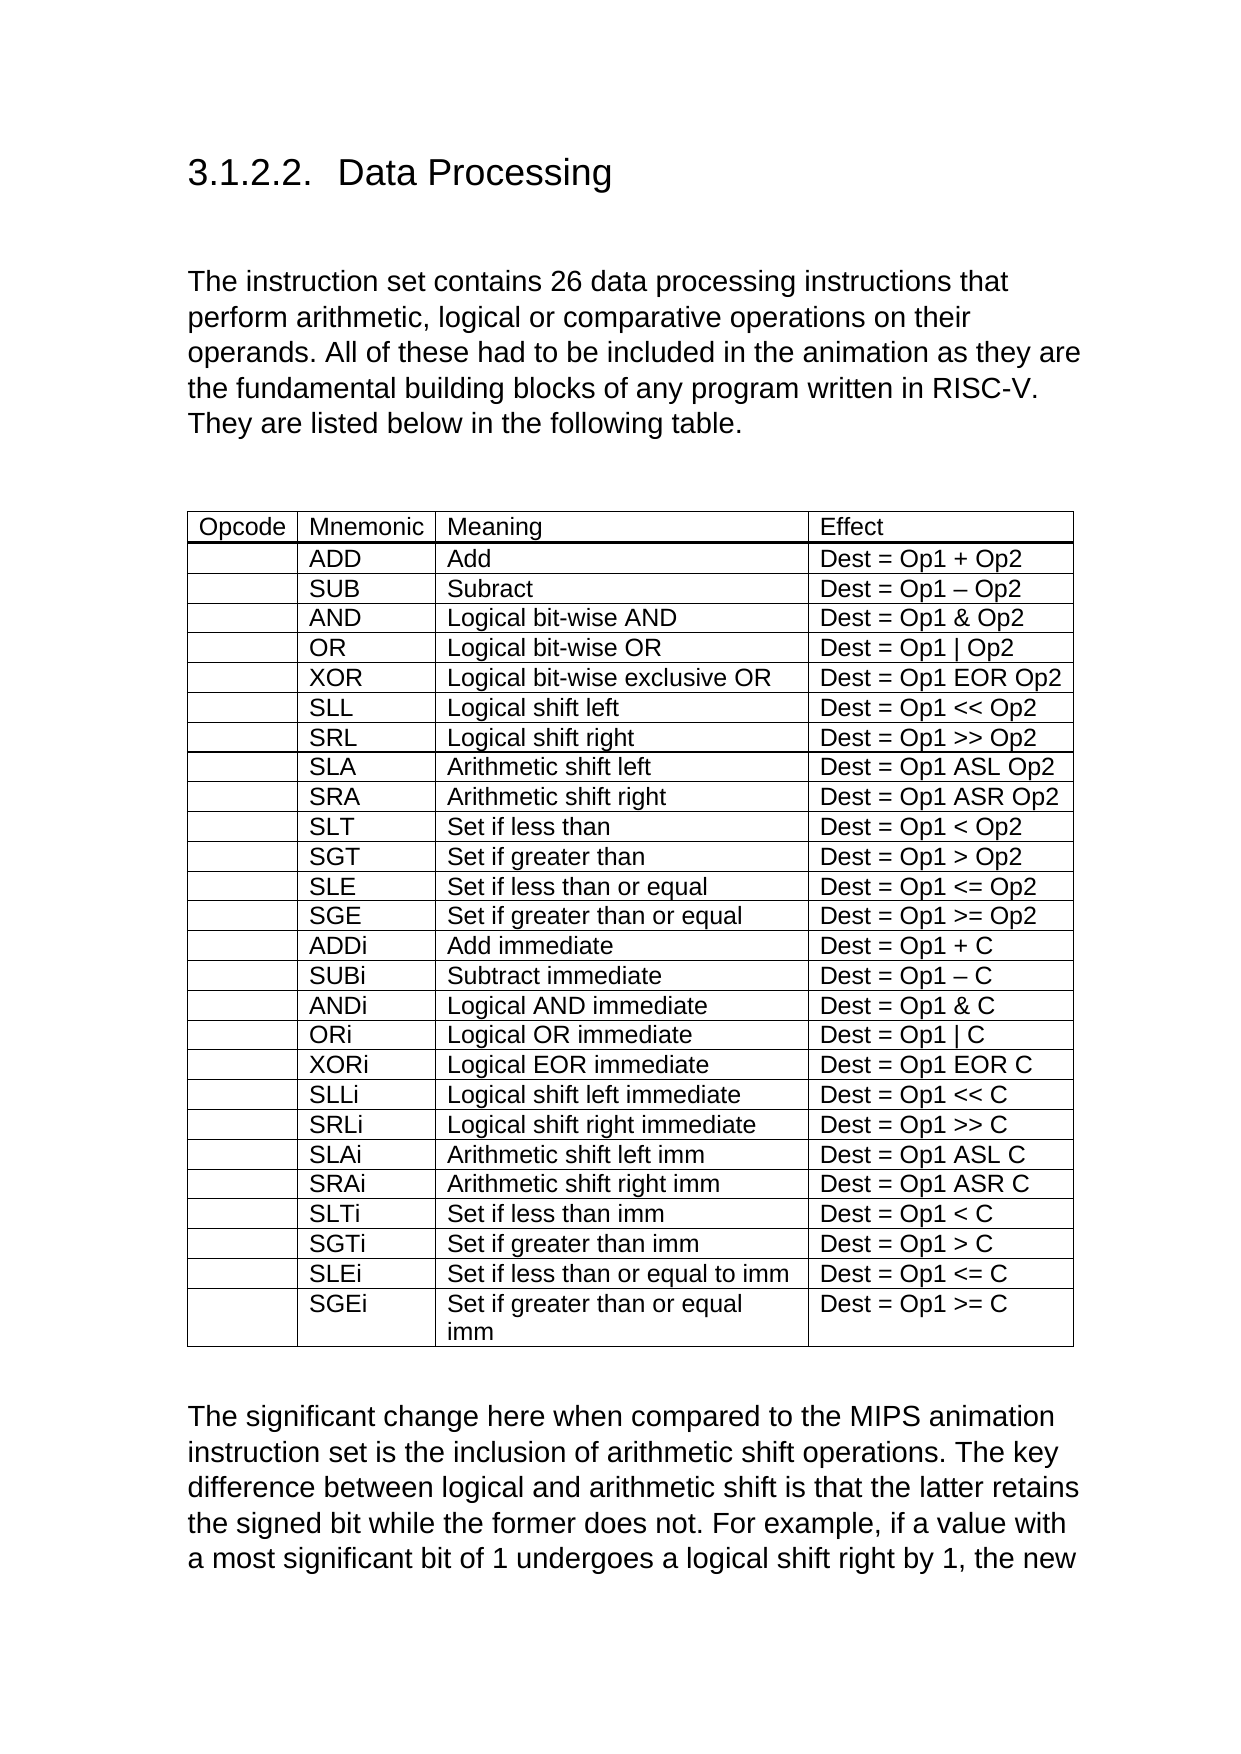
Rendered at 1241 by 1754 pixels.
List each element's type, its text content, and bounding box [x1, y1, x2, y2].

table_cell SGT [298, 842, 435, 871]
table_cell Set if less than imm [436, 1199, 808, 1228]
table_cell Dest = Op1 <= C [809, 1259, 1073, 1288]
table_cell Add [436, 544, 808, 573]
table_cell Set if greater than or equal [436, 901, 808, 930]
table_cell Dest = Op1 + Op2 [809, 544, 1073, 573]
table_cell SRAi [298, 1170, 435, 1198]
table_cell SRL [298, 723, 435, 751]
table_cell SRLi [298, 1110, 435, 1139]
table_cell [188, 574, 297, 602]
table_cell ADD [298, 544, 435, 573]
table_cell [188, 991, 297, 1019]
table_cell [188, 782, 297, 811]
table_cell Logical shift right immediate [436, 1110, 808, 1139]
table_cell SGTi [298, 1229, 435, 1258]
table_cell [188, 961, 297, 990]
table_cell [188, 1021, 297, 1049]
table_cell Logical shift left [436, 693, 808, 722]
table_cell Logical OR immediate [436, 1021, 808, 1049]
table_cell Dest = Op1 | Op2 [809, 633, 1073, 662]
table_header Mnemonic [298, 512, 435, 541]
table_cell ANDi [298, 991, 435, 1019]
table_cell Subtract immediate [436, 961, 808, 990]
table_cell [188, 604, 297, 632]
table_cell [188, 1229, 297, 1258]
table_cell Dest = Op1 < Op2 [809, 812, 1073, 841]
table_cell Logical bit-wise OR [436, 633, 808, 662]
table_cell SUB [298, 574, 435, 602]
table_cell Dest = Op1 ASR C [809, 1170, 1073, 1198]
table_cell [188, 1199, 297, 1228]
table_cell Set if greater than or equal imm [436, 1289, 808, 1346]
table_cell Dest = Op1 <= Op2 [809, 872, 1073, 900]
table_cell [188, 544, 297, 573]
table_cell Dest = Op1 < C [809, 1199, 1073, 1228]
table_cell Dest = Op1 – C [809, 961, 1073, 990]
table_cell Set if less than [436, 812, 808, 841]
table_cell SRA [298, 782, 435, 811]
table_cell Dest = Op1 << Op2 [809, 693, 1073, 722]
table_cell Set if greater than imm [436, 1229, 808, 1258]
table_cell [188, 1050, 297, 1079]
table_cell ADDi [298, 931, 435, 960]
table_cell SLT [298, 812, 435, 841]
table_cell SLTi [298, 1199, 435, 1228]
table_cell Dest = Op1 >> C [809, 1110, 1073, 1139]
table_cell SLEi [298, 1259, 435, 1288]
table_cell Dest = Op1 >= Op2 [809, 901, 1073, 930]
table_header Meaning [436, 512, 808, 541]
table_cell Dest = Op1 > Op2 [809, 842, 1073, 871]
table_cell Dest = Op1 >> Op2 [809, 723, 1073, 751]
table_cell Logical bit-wise exclusive OR [436, 663, 808, 692]
table_cell Subract [436, 574, 808, 602]
table_cell Dest = Op1 << C [809, 1080, 1073, 1109]
table_cell ORi [298, 1021, 435, 1049]
table_cell Arithmetic shift left [436, 753, 808, 781]
table_cell [188, 901, 297, 930]
table_cell Dest = Op1 >= C [809, 1289, 1073, 1346]
table_cell [188, 842, 297, 871]
table_cell [188, 633, 297, 662]
table_cell Dest = Op1 – Op2 [809, 574, 1073, 602]
table_cell Logical EOR immediate [436, 1050, 808, 1079]
table_cell Set if greater than [436, 842, 808, 871]
table_cell [188, 1289, 297, 1346]
table_cell Dest = Op1 ASL Op2 [809, 753, 1073, 781]
table_cell [188, 753, 297, 781]
table_cell [188, 931, 297, 960]
table_cell [188, 1080, 297, 1109]
table_cell [188, 812, 297, 841]
table_cell Dest = Op1 > C [809, 1229, 1073, 1258]
table_cell SLAi [298, 1140, 435, 1168]
table_cell SLA [298, 753, 435, 781]
table_cell Add immediate [436, 931, 808, 960]
table_cell [188, 693, 297, 722]
table_cell Logical shift left immediate [436, 1080, 808, 1109]
table_header Opcode [188, 512, 297, 541]
table_cell [188, 1110, 297, 1139]
table_cell XORi [298, 1050, 435, 1079]
table_cell Arithmetic shift right [436, 782, 808, 811]
table_cell XOR [298, 663, 435, 692]
table_cell Arithmetic shift right imm [436, 1170, 808, 1198]
table_cell Arithmetic shift left imm [436, 1140, 808, 1168]
table_cell [188, 1140, 297, 1168]
table_cell Logical shift right [436, 723, 808, 751]
table_cell Set if less than or equal to imm [436, 1259, 808, 1288]
table_cell OR [298, 633, 435, 662]
table_cell Logical AND immediate [436, 991, 808, 1019]
table_cell SLE [298, 872, 435, 900]
table_cell SLL [298, 693, 435, 722]
table_cell Dest = Op1 ASR Op2 [809, 782, 1073, 811]
table_cell Dest = Op1 & Op2 [809, 604, 1073, 632]
text The instruction set contains 26 data processing instructions that perform arithmetic, logical or comparative operations on their operands. All of these had to be included in the animation as they are the fundamental building blocks of any program written in RISC-V. They are listed below in the following table. [187, 264, 1090, 440]
table_header Effect [809, 512, 1073, 541]
table_cell [188, 872, 297, 900]
table_cell Dest = Op1 & C [809, 991, 1073, 1019]
table_cell Dest = Op1 | C [809, 1021, 1073, 1049]
table_cell [188, 723, 297, 751]
table_cell [188, 1170, 297, 1198]
table_cell Dest = Op1 ASL C [809, 1140, 1073, 1168]
table_cell [188, 1259, 297, 1288]
table_cell SLLi [298, 1080, 435, 1109]
table_cell [188, 663, 297, 692]
table_cell Dest = Op1 EOR Op2 [809, 663, 1073, 692]
table_cell SGEi [298, 1289, 435, 1346]
list Data Processing [187, 150, 1090, 193]
table_cell Dest = Op1 EOR C [809, 1050, 1073, 1079]
text The significant change here when compared to the MIPS animation instruction set is the inclusion of arithmetic shift operations. The key difference between logical and arithmetic shift is that the latter retains the signed bit while the former does not. For example, if a value with a most significant bit of 1 undergoes a logical shift right by 1, the new [187, 1399, 1090, 1575]
table_cell SGE [298, 901, 435, 930]
table_cell Set if less than or equal [436, 872, 808, 900]
table_cell Dest = Op1 + C [809, 931, 1073, 960]
table_cell AND [298, 604, 435, 632]
table_cell Logical bit-wise AND [436, 604, 808, 632]
table_cell SUBi [298, 961, 435, 990]
